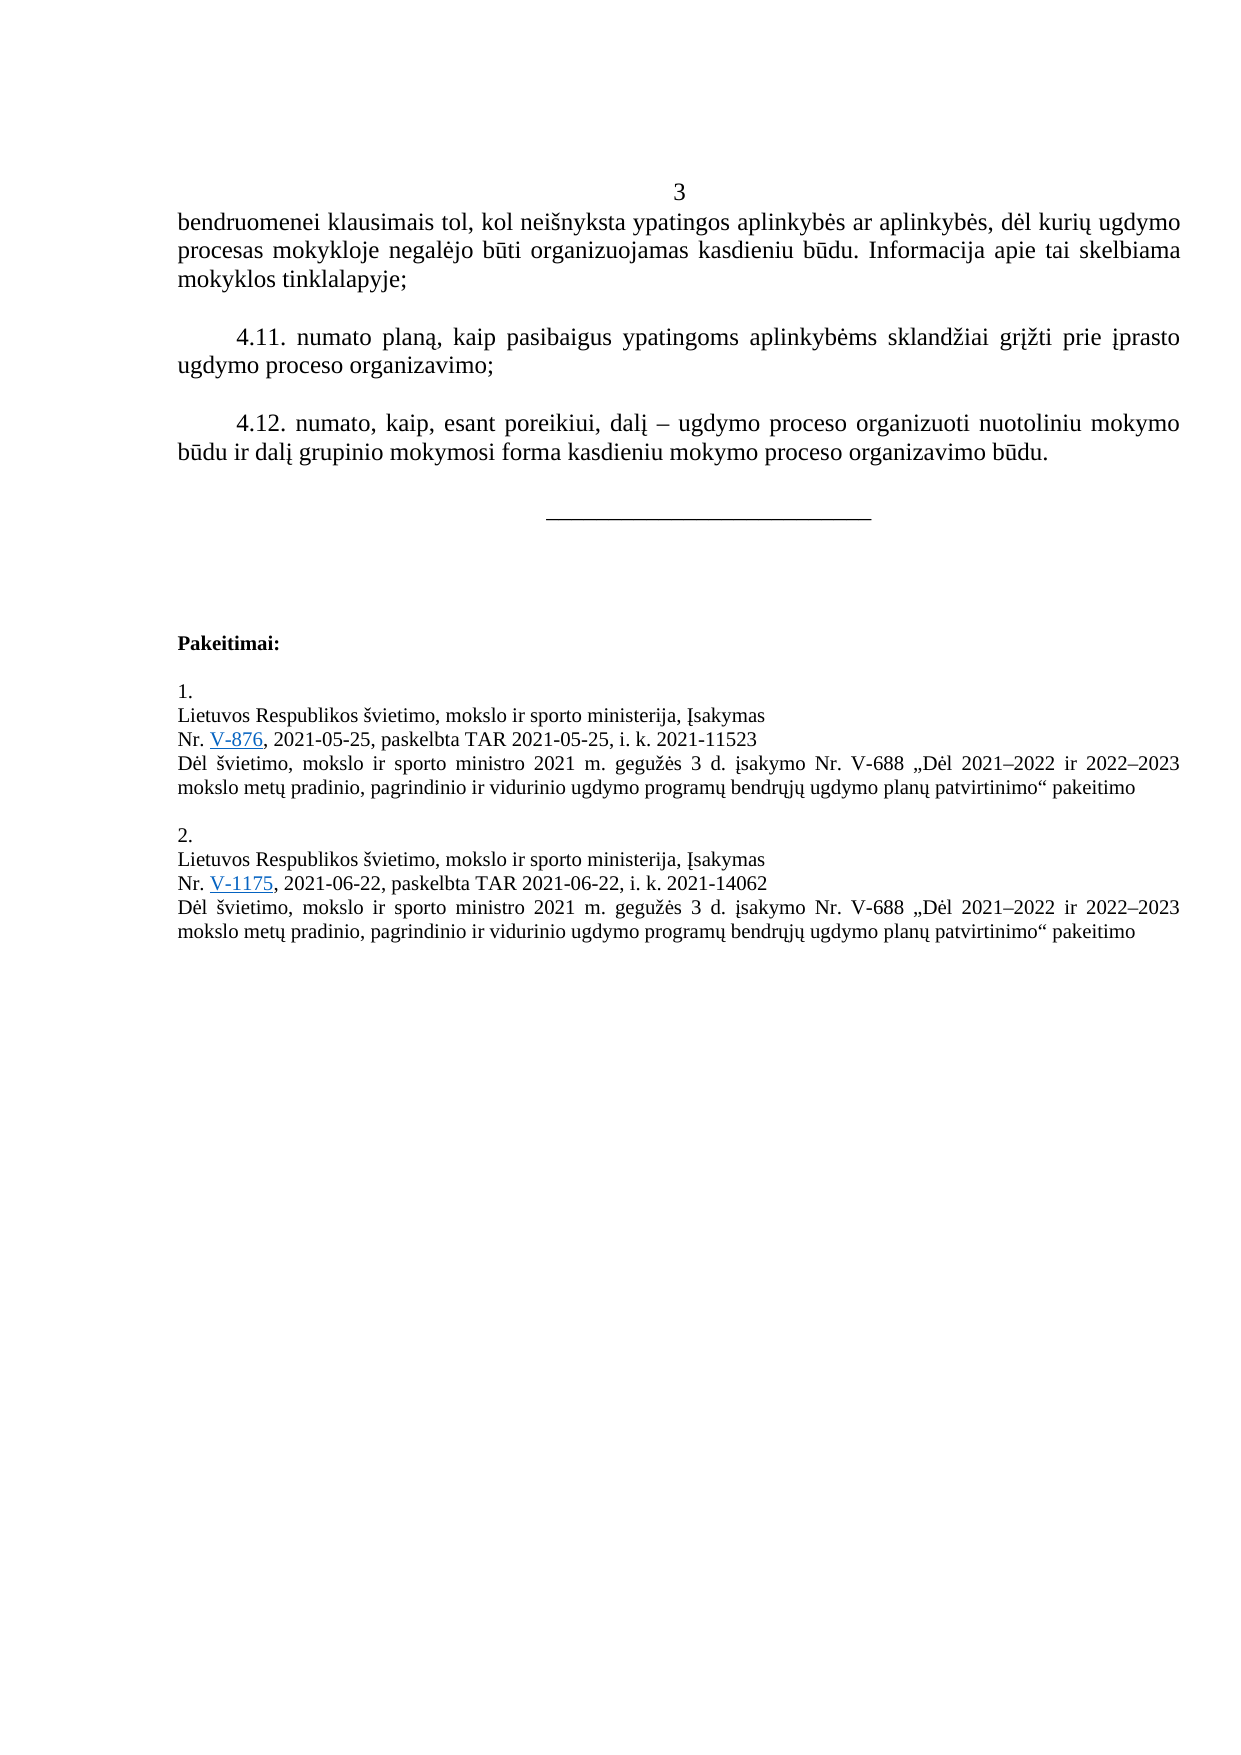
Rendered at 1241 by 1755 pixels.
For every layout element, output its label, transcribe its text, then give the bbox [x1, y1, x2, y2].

text Lietuvos Respublikos švietimo, mokslo ir sporto ministerija, Įsakymas [177, 703, 1181, 727]
text 4.11. numato planą, kaip pasibaigus ypatingoms aplinkybėms sklandžiai grįžti prie įprasto ugdymo proceso organizavimo; [177, 322, 1181, 379]
text Nr. V-1175, 2021-06-22, paskelbta TAR 2021-06-22, i. k. 2021-14062 [177, 871, 1181, 895]
text Dėl švietimo, mokslo ir sporto ministro 2021 m. gegužės 3 d. įsakymo Nr. V-688 „Dėl 2021–2022 ir 2022–2023 mokslo metų pradinio, pagrindinio ir vidurinio ugdymo programų bendrųjų ugdymo planų patvirtinimo“ pakeitimo [177, 751, 1181, 799]
text Dėl švietimo, mokslo ir sporto ministro 2021 m. gegužės 3 d. įsakymo Nr. V-688 „Dėl 2021–2022 ir 2022–2023 mokslo metų pradinio, pagrindinio ir vidurinio ugdymo programų bendrųjų ugdymo planų patvirtinimo“ pakeitimo [177, 895, 1181, 943]
text 1. [177, 679, 1181, 703]
text Lietuvos Respublikos švietimo, mokslo ir sporto ministerija, Įsakymas [177, 847, 1181, 871]
text __________________________ [177, 494, 1181, 523]
text Pakeitimai: [177, 631, 1181, 654]
text 2. [177, 823, 1181, 847]
text Nr. V-876, 2021-05-25, paskelbta TAR 2021-05-25, i. k. 2021-11523 [177, 727, 1181, 751]
text bendruomenei klausimais tol, kol neišnyksta ypatingos aplinkybės ar aplinkybės, dėl kurių ugdymo procesas mokykloje negalėjo būti organizuojamas kasdieniu būdu. Informacija apie tai skelbiama mokyklos tinklalapyje; [177, 207, 1181, 293]
text 4.12. numato, kaip, esant poreikiui, dalį – ugdymo proceso organizuoti nuotoliniu mokymo būdu ir dalį grupinio mokymosi forma kasdieniu mokymo proceso organizavimo būdu. [177, 408, 1181, 465]
